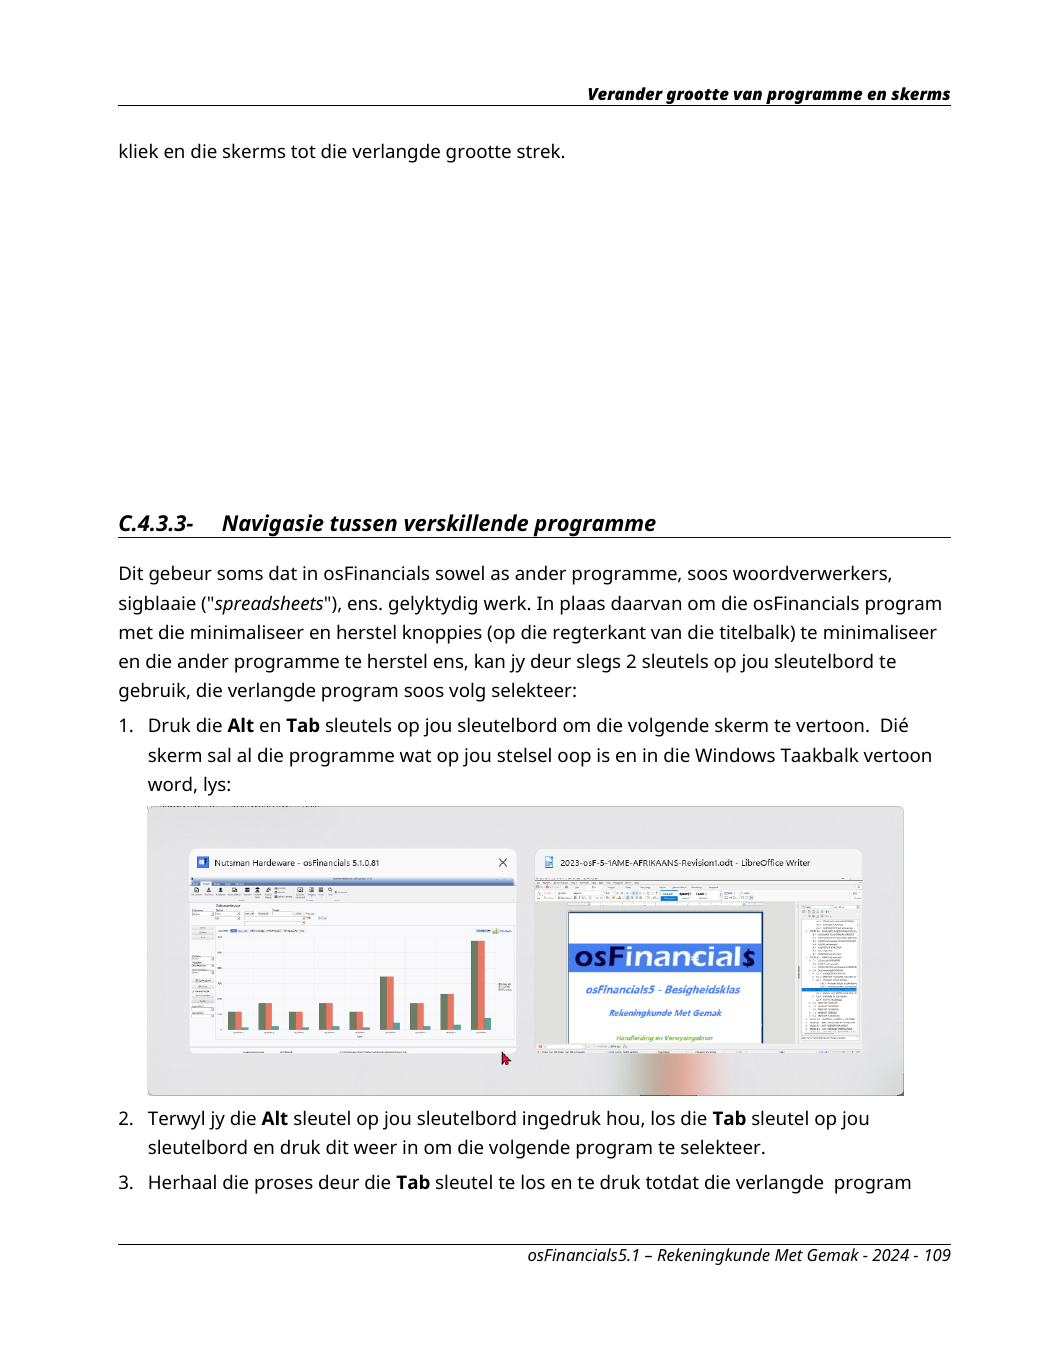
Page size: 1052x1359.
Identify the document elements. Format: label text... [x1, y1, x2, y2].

text kliek en die skerms tot die verlangde grootte strek. [118, 138, 951, 163]
list Druk die Alt en Tab sleutels op jou sleutelbord om die volgende skerm te vertoon. Dié skerm sal al die programme wat op jou stelsel oop is en in die Windows Taakbalk vertoon word, lys: [118, 713, 951, 797]
list Herhaal die proses deur die Tab sleutel te los en te druk totdat die verlangde program [118, 1169, 951, 1195]
text Dit gebeur soms dat in osFinancials sowel as ander programme, soos woordverwerkers, sigblaaie ("spreadsheets"), ens. gelyktydig werk. In plaas daarvan om die osFinancials program met die minimaliseer en herstel knoppies (op die regterkant van die titelbalk) te minimaliseer en die ander programme te herstel ens, kan jy deur slegs 2 sleutels op jou sleutelbord te gebruik, die verlangde program soos volg selekteer: [118, 561, 951, 703]
subtitle Navigasie tussen verskillende programme [118, 508, 951, 537]
picture [147, 806, 904, 1096]
list Terwyl jy die Alt sleutel op jou sleutelbord ingedruk hou, los die Tab sleutel op jou sleutelbord en druk dit weer in om die volgende program te selekteer. [118, 1105, 951, 1159]
